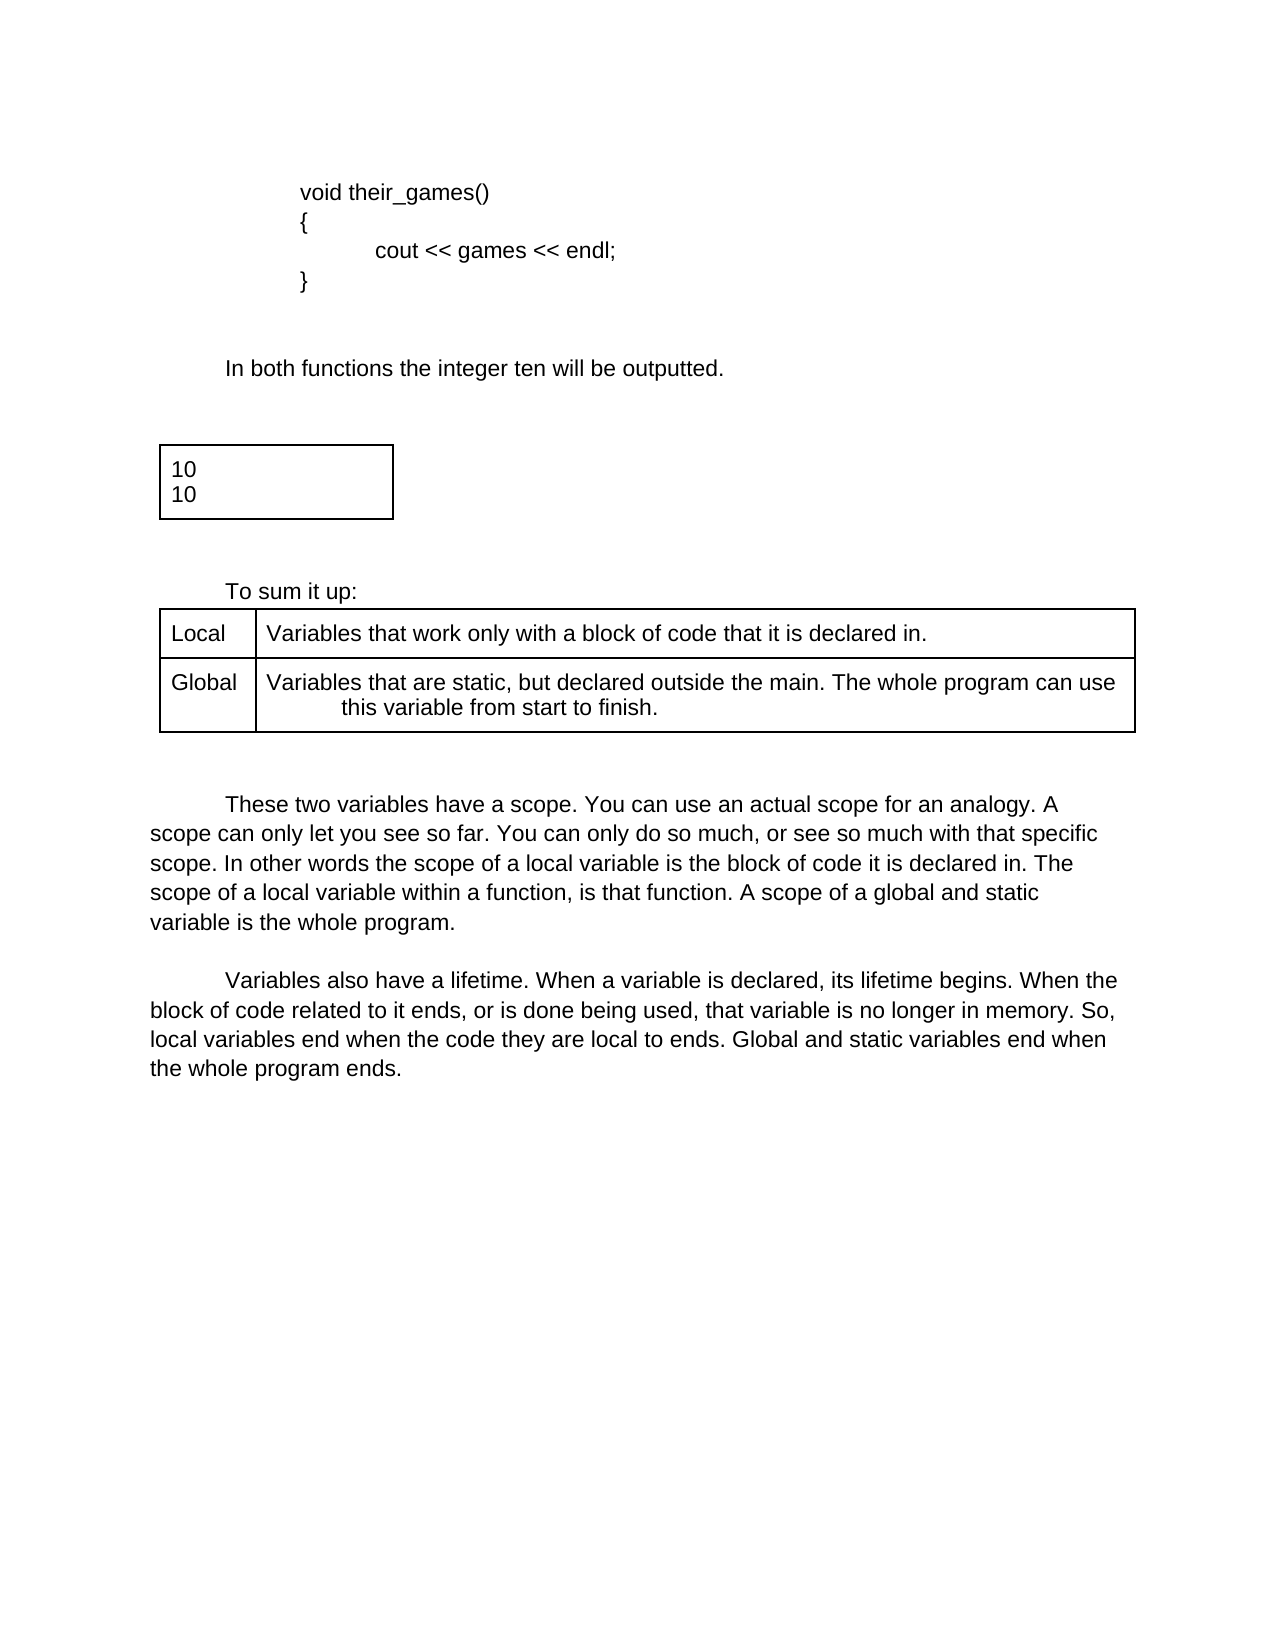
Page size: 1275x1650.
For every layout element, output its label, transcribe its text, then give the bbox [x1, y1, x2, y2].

table_cell Variables that are static, but declared outside the main. The whole program can use this variable from start to finish. [257, 659, 1134, 731]
text void their_games() [225, 179, 1125, 205]
table_cell Global [161, 659, 255, 731]
text } [225, 267, 1125, 293]
table_header Local [161, 610, 255, 657]
text { [225, 209, 1125, 234]
text In both functions the integer ten will be outputted. [225, 356, 1125, 381]
table_header 10 10 [161, 446, 392, 518]
table_header Variables that work only with a block of code that it is declared in. [257, 610, 1134, 657]
text Variables also have a lifetime. When a variable is declared, its lifetime begins. When the block of code related to it ends, or is done being used, that variable is no longer in memory. So, local variables end when the code they are local to ends. Global and static variables end when the whole program ends. [150, 968, 1125, 1082]
text cout << games << endl; [225, 238, 1125, 264]
text To sum it up: [150, 579, 1125, 604]
text These two variables have a scope. You can use an actual scope for an analogy. A scope can only let you see so far. You can only do so much, or see so much with that specific scope. In other words the scope of a local variable is the block of code it is declared in. The scope of a local variable within a function, is that function. A scope of a global and static variable is the whole program. [150, 792, 1125, 935]
